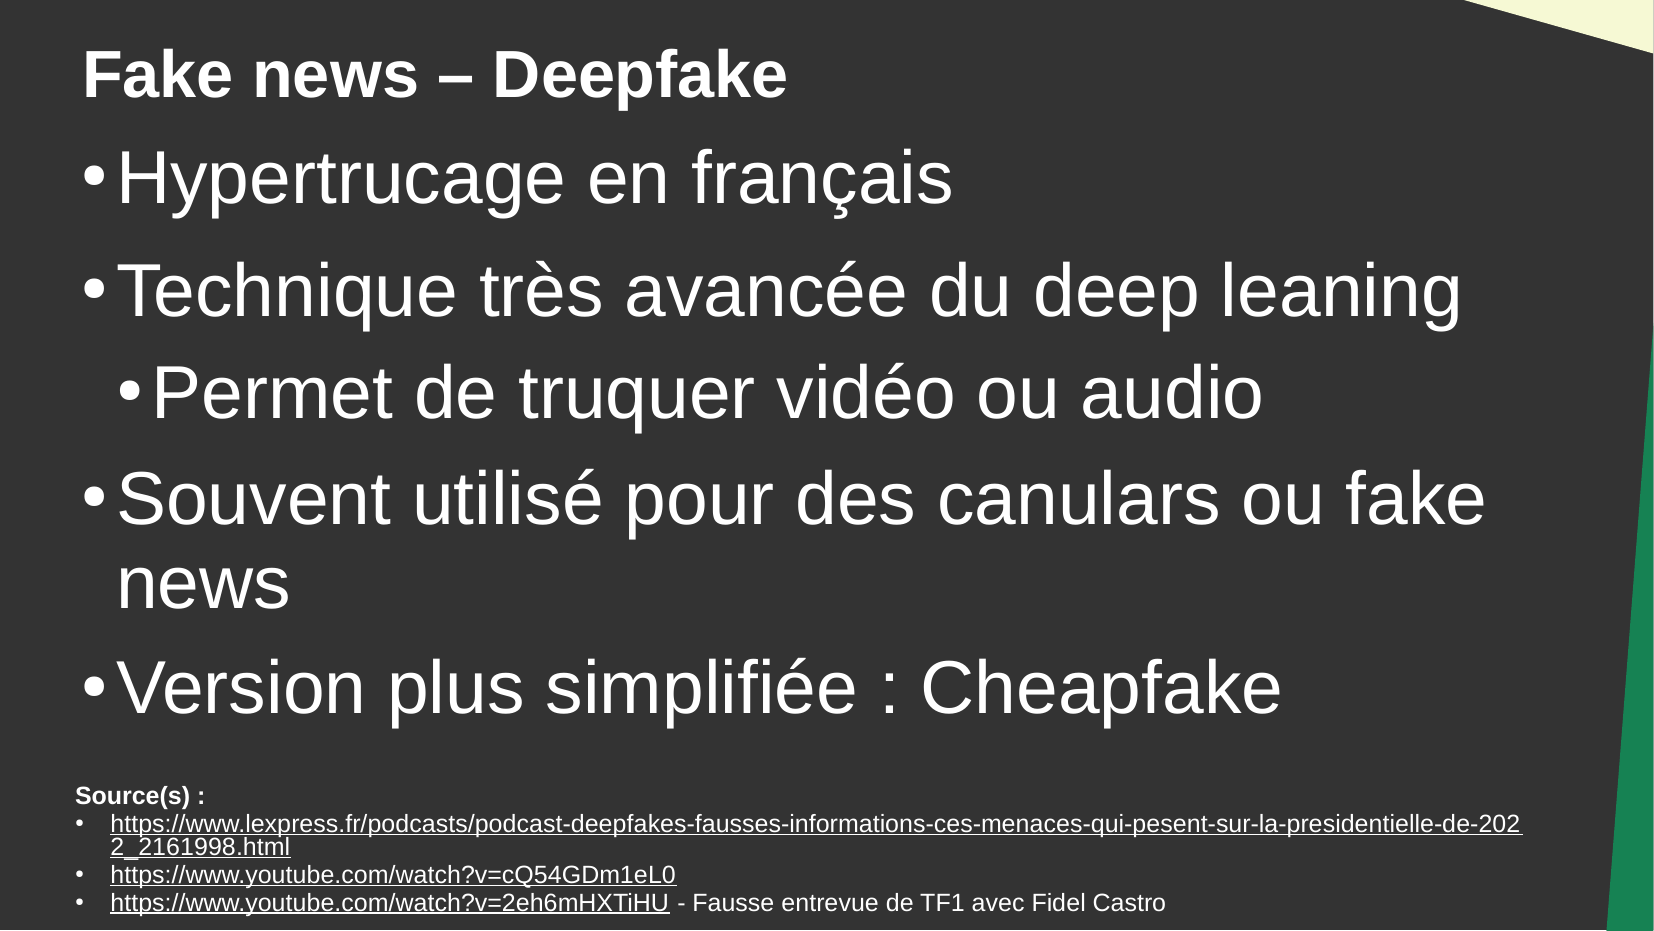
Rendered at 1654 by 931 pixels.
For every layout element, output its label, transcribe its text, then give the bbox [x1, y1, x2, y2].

text_box Source(s) : https://www.lexpress.fr/podcasts/podcast-deepfakes-fausses-informations-ces-menaces-qui-pesent-sur-la-presidentielle-de-2022_2161998.html https://www.youtube.com/watch?v=cQ54GDm1eL0 https://www.youtube.com/watch?v=2eh6mHXTiHU - Fausse entrevue de TF1 avec Fidel Castro [60, 774, 1546, 902]
text_box [1463, 0, 1654, 54]
list Hypertrucage en français Technique très avancée du deep leaning Permet de truquer vidéo ou audio Souvent utilisé pour des canulars ou fake news Version plus simplifiée : Cheapfake [80, 135, 1560, 745]
text_box [1606, 316, 1654, 931]
title Fake news – Deepfake [82, 37, 1619, 112]
